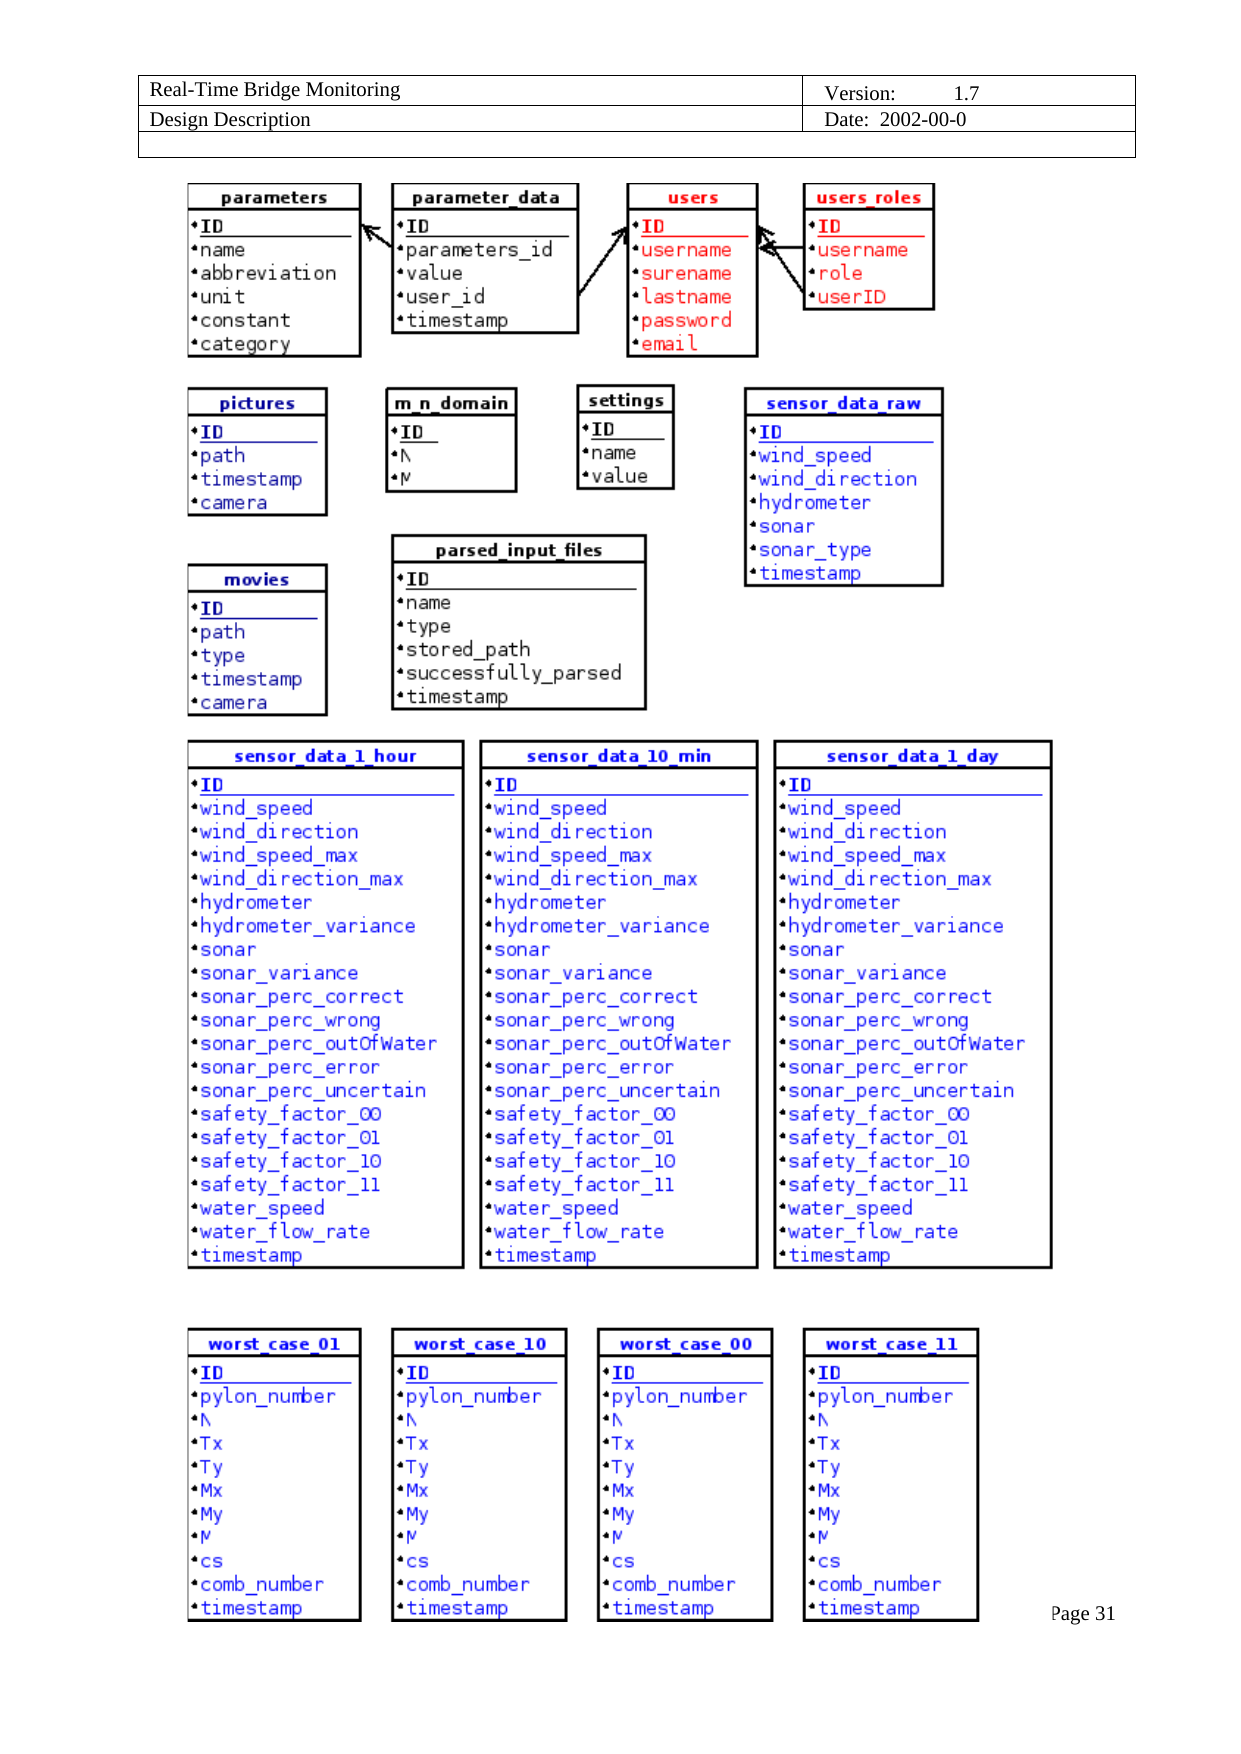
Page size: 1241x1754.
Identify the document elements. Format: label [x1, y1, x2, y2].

picture [187, 183, 1053, 1622]
